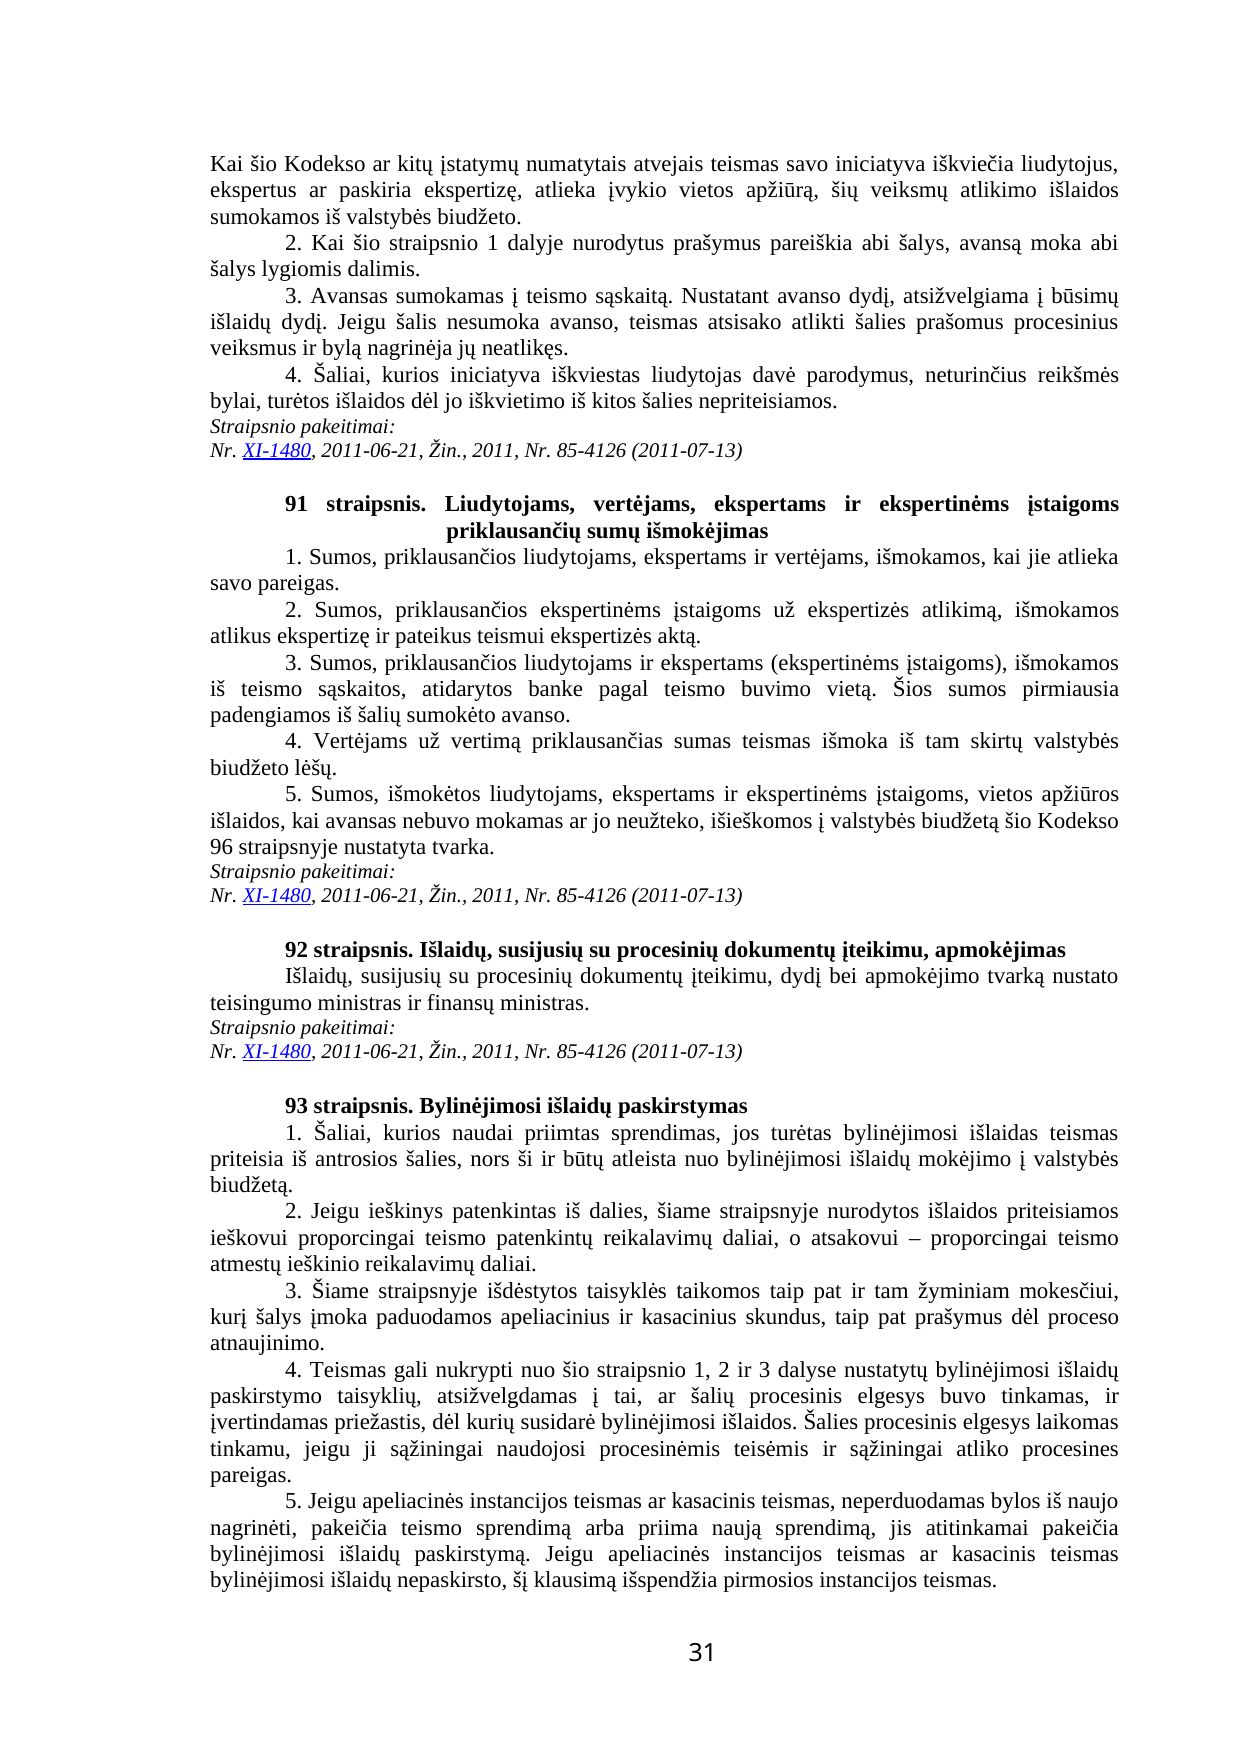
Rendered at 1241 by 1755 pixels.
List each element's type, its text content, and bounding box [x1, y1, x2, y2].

text 5. Jeigu apeliacinės instancijos teismas ar kasacinis teismas, neperduodamas bylos iš naujo nagrinėti, pakeičia teismo sprendimą arba priima naują sprendimą, jis atitinkamai pakeičia bylinėjimosi išlaidų paskirstymą. Jeigu apeliacinės instancijos teismas ar kasacinis teismas bylinėjimosi išlaidų nepaskirsto, šį klausimą išspendžia pirmosios instancijos teismas. [210, 1487, 1120, 1593]
text 2. Jeigu ieškinys patenkintas iš dalies, šiame straipsnyje nurodytos išlaidos priteisiamos ieškovui proporcingai teismo patenkintų reikalavimų daliai, o atsakovui – proporcingai teismo atmestų ieškinio reikalavimų daliai. [210, 1198, 1120, 1277]
text 1. Šaliai, kurios naudai priimtas sprendimas, jos turėtas bylinėjimosi išlaidas teismas priteisia iš antrosios šalies, nors ši ir būtų atleista nuo bylinėjimosi išlaidų mokėjimo į valstybės biudžetą. [210, 1118, 1120, 1198]
text 4. Vertėjams už vertimą priklausančias sumas teismas išmoka iš tam skirtų valstybės biudžeto lėšų. [210, 728, 1120, 780]
text Kai šio Kodekso ar kitų įstatymų numatytais atvejais teismas savo iniciatyva iškviečia liudytojus, ekspertus ar paskiria ekspertizę, atlieka įvykio vietos apžiūrą, šių veiksmų atlikimo išlaidos sumokamos iš valstybės biudžeto. [210, 150, 1120, 229]
text Straipsnio pakeitimai: [210, 859, 1120, 883]
text 93 straipsnis. Bylinėjimosi išlaidų paskirstymas [210, 1092, 1120, 1118]
text 1. Sumos, priklausančios liudytojams, ekspertams ir vertėjams, išmokamos, kai jie atlieka savo pareigas. [210, 543, 1120, 596]
text Straipsnio pakeitimai: [210, 1015, 1120, 1039]
text Nr. XI-1480, 2011-06-21, Žin., 2011, Nr. 85-4126 (2011-07-13) [210, 883, 1120, 907]
text Nr. XI-1480, 2011-06-21, Žin., 2011, Nr. 85-4126 (2011-07-13) [210, 438, 1120, 462]
text 3. Avansas sumokamas į teismo sąskaitą. Nustatant avanso dydį, atsižvelgiama į būsimų išlaidų dydį. Jeigu šalis nesumoka avanso, teismas atsisako atlikti šalies prašomus procesinius veiksmus ir bylą nagrinėja jų neatlikęs. [210, 282, 1120, 361]
text 4. Teismas gali nukrypti nuo šio straipsnio 1, 2 ir 3 dalyse nustatytų bylinėjimosi išlaidų paskirstymo taisyklių, atsižvelgdamas į tai, ar šalių procesinis elgesys buvo tinkamas, ir įvertindamas priežastis, dėl kurių susidarė bylinėjimosi išlaidos. Šalies procesinis elgesys laikomas tinkamu, jeigu ji sąžiningai naudojosi procesinėmis teisėmis ir sąžiningai atliko procesines pareigas. [210, 1356, 1120, 1487]
text 92 straipsnis. Išlaidų, susijusių su procesinių dokumentų įteikimu, apmokėjimas [285, 936, 1120, 963]
text 91 straipsnis. Liudytojams, vertėjams, ekspertams ir ekspertinėms įstaigoms priklausančių sumų išmokėjimas [285, 490, 1120, 543]
text Nr. XI-1480, 2011-06-21, Žin., 2011, Nr. 85-4126 (2011-07-13) [210, 1039, 1120, 1063]
text 3. Sumos, priklausančios liudytojams ir ekspertams (ekspertinėms įstaigoms), išmokamos iš teismo sąskaitos, atidarytos banke pagal teismo buvimo vietą. Šios sumos pirmiausia padengiamos iš šalių sumokėto avanso. [210, 648, 1120, 728]
text 3. Šiame straipsnyje išdėstytos taisyklės taikomos taip pat ir tam žyminiam mokesčiui, kurį šalys įmoka paduodamos apeliacinius ir kasacinius skundus, taip pat prašymus dėl proceso atnaujinimo. [210, 1277, 1120, 1356]
text 2. Sumos, priklausančios ekspertinėms įstaigoms už ekspertizės atlikimą, išmokamos atlikus ekspertizę ir pateikus teismui ekspertizės aktą. [210, 596, 1120, 648]
text Straipsnio pakeitimai: [210, 413, 1120, 438]
text Išlaidų, susijusių su procesinių dokumentų įteikimu, dydį bei apmokėjimo tvarką nustato teisingumo ministras ir finansų ministras. [210, 963, 1120, 1015]
text 4. Šaliai, kurios iniciatyva iškviestas liudytojas davė parodymus, neturinčius reikšmės bylai, turėtos išlaidos dėl jo iškvietimo iš kitos šalies nepriteisiamos. [210, 361, 1120, 413]
text 2. Kai šio straipsnio 1 dalyje nurodytus prašymus pareiškia abi šalys, avansą moka abi šalys lygiomis dalimis. [210, 229, 1120, 282]
text 5. Sumos, išmokėtos liudytojams, ekspertams ir ekspertinėms įstaigoms, vietos apžiūros išlaidos, kai avansas nebuvo mokamas ar jo neužteko, išieškomos į valstybės biudžetą šio Kodekso 96 straipsnyje nustatyta tvarka. [210, 780, 1120, 859]
